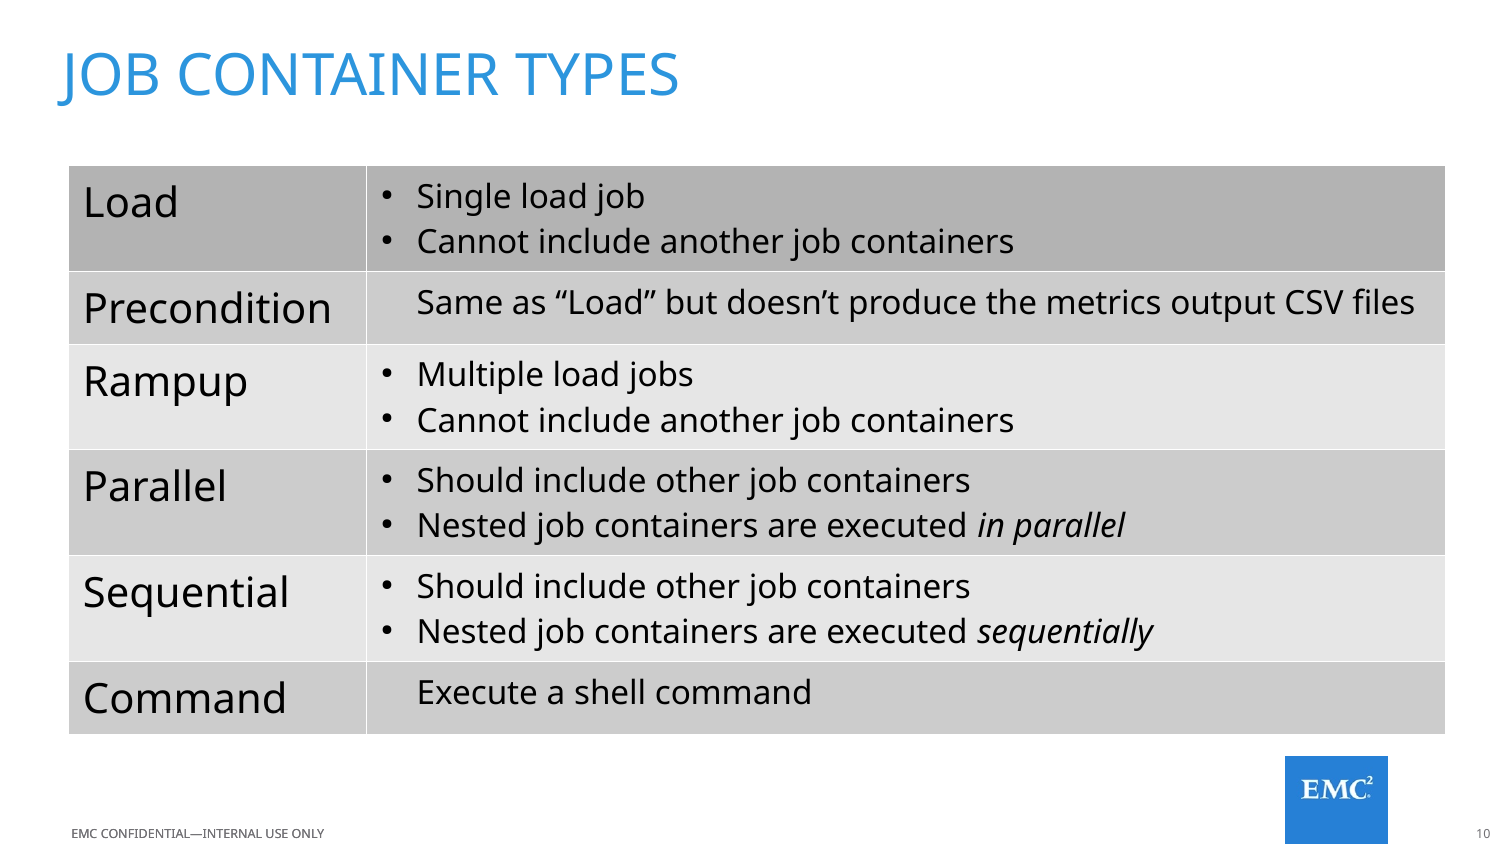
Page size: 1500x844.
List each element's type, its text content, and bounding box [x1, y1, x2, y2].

table_cell Parallel [69, 450, 366, 555]
table_cell Sequential [69, 556, 366, 661]
table_header Load [69, 166, 366, 271]
table_cell Same as “Load” but doesn’t produce the metrics output CSV files [367, 272, 1445, 344]
title JOB Container types [62, 37, 1450, 108]
table_cell Should include other job containers Nested job containers are executed sequentially [367, 556, 1445, 661]
table_cell Command [69, 662, 366, 734]
table_cell Multiple load jobs Cannot include another job containers [367, 345, 1445, 449]
table_cell Should include other job containers Nested job containers are executed in parallel [367, 450, 1445, 555]
table_cell Precondition [69, 272, 366, 344]
picture [1285, 756, 1388, 844]
table_header Single load job Cannot include another job containers [367, 166, 1445, 271]
table_cell Rampup [69, 345, 366, 449]
table_cell Execute a shell command [367, 662, 1445, 734]
